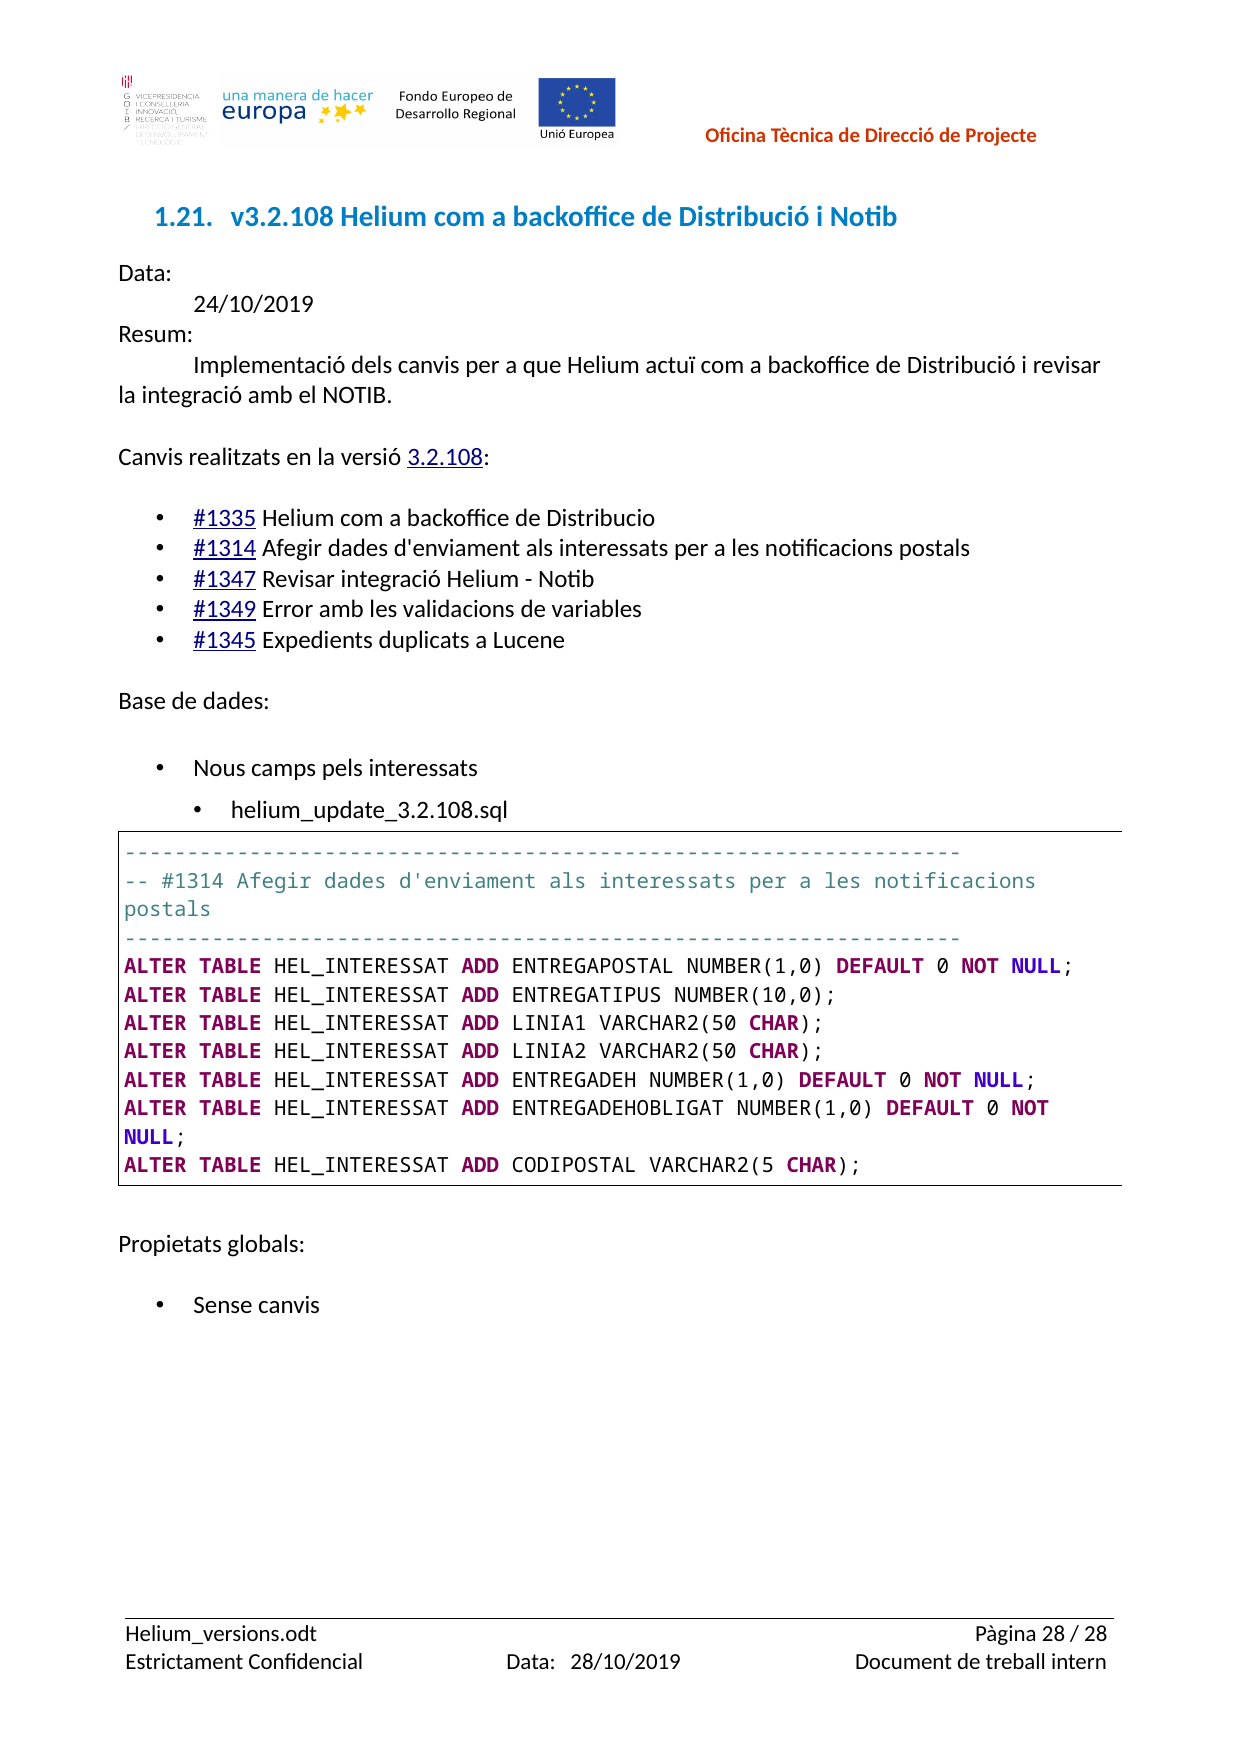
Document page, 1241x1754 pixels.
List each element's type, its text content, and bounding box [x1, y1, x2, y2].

list helium_update_3.2.108.sql [193, 794, 1122, 825]
text Canvis realitzats en la versió 3.2.108: [118, 441, 1122, 471]
list #1349 Error amb les validacions de variables [156, 593, 1122, 624]
subtitle v3.2.108 Helium com a backoffice de Distribució i Notib [153, 198, 1122, 234]
list #1335 Helium com a backoffice de Distribucio [156, 502, 1122, 532]
list #1347 Revisar integració Helium - Notib [156, 563, 1122, 593]
picture [118, 73, 213, 147]
list Sense canvis [156, 1289, 1122, 1319]
list #1345 Expedients duplicats a Lucene [156, 624, 1122, 654]
text Implementació dels canvis per a que Helium actuï com a backoffice de Distribució i revisar la integració amb el NOTIB. [118, 349, 1122, 410]
text Propietats globals: [118, 1228, 1122, 1258]
list Nous camps pels interessats [156, 752, 1122, 782]
list #1314 Afegir dades d'enviament als interessats per a les notificacions postals [156, 532, 1122, 563]
picture [219, 73, 621, 147]
text Base de dades: [118, 685, 1122, 715]
text Data: [118, 258, 1122, 288]
text 24/10/2019 [118, 288, 1122, 319]
table_header ------------------------------------------------------------------- -- #1314 Afegir dades d'enviament als interessats per a les notificacions postals ------------------------------------------------------------------- ALTER TABLE HEL_INTERESSAT ADD ENTREGAPOSTAL NUMBER(1,0) DEFAULT 0 NOT NULL; ALTER TABLE HEL_INTERESSAT ADD ENTREGATIPUS NUMBER(10,0); ALTER TABLE HEL_INTERESSAT ADD LINIA1 VARCHAR2(50 CHAR); ALTER TABLE HEL_INTERESSAT ADD LINIA2 VARCHAR2(50 CHAR); ALTER TABLE HEL_INTERESSAT ADD ENTREGADEH NUMBER(1,0) DEFAULT 0 NOT NULL; ALTER TABLE HEL_INTERESSAT ADD ENTREGADEHOBLIGAT NUMBER(1,0) DEFAULT 0 NOT NULL; ALTER TABLE HEL_INTERESSAT ADD CODIPOSTAL VARCHAR2(5 CHAR); [119, 832, 1122, 1184]
text Resum: [118, 319, 1122, 349]
